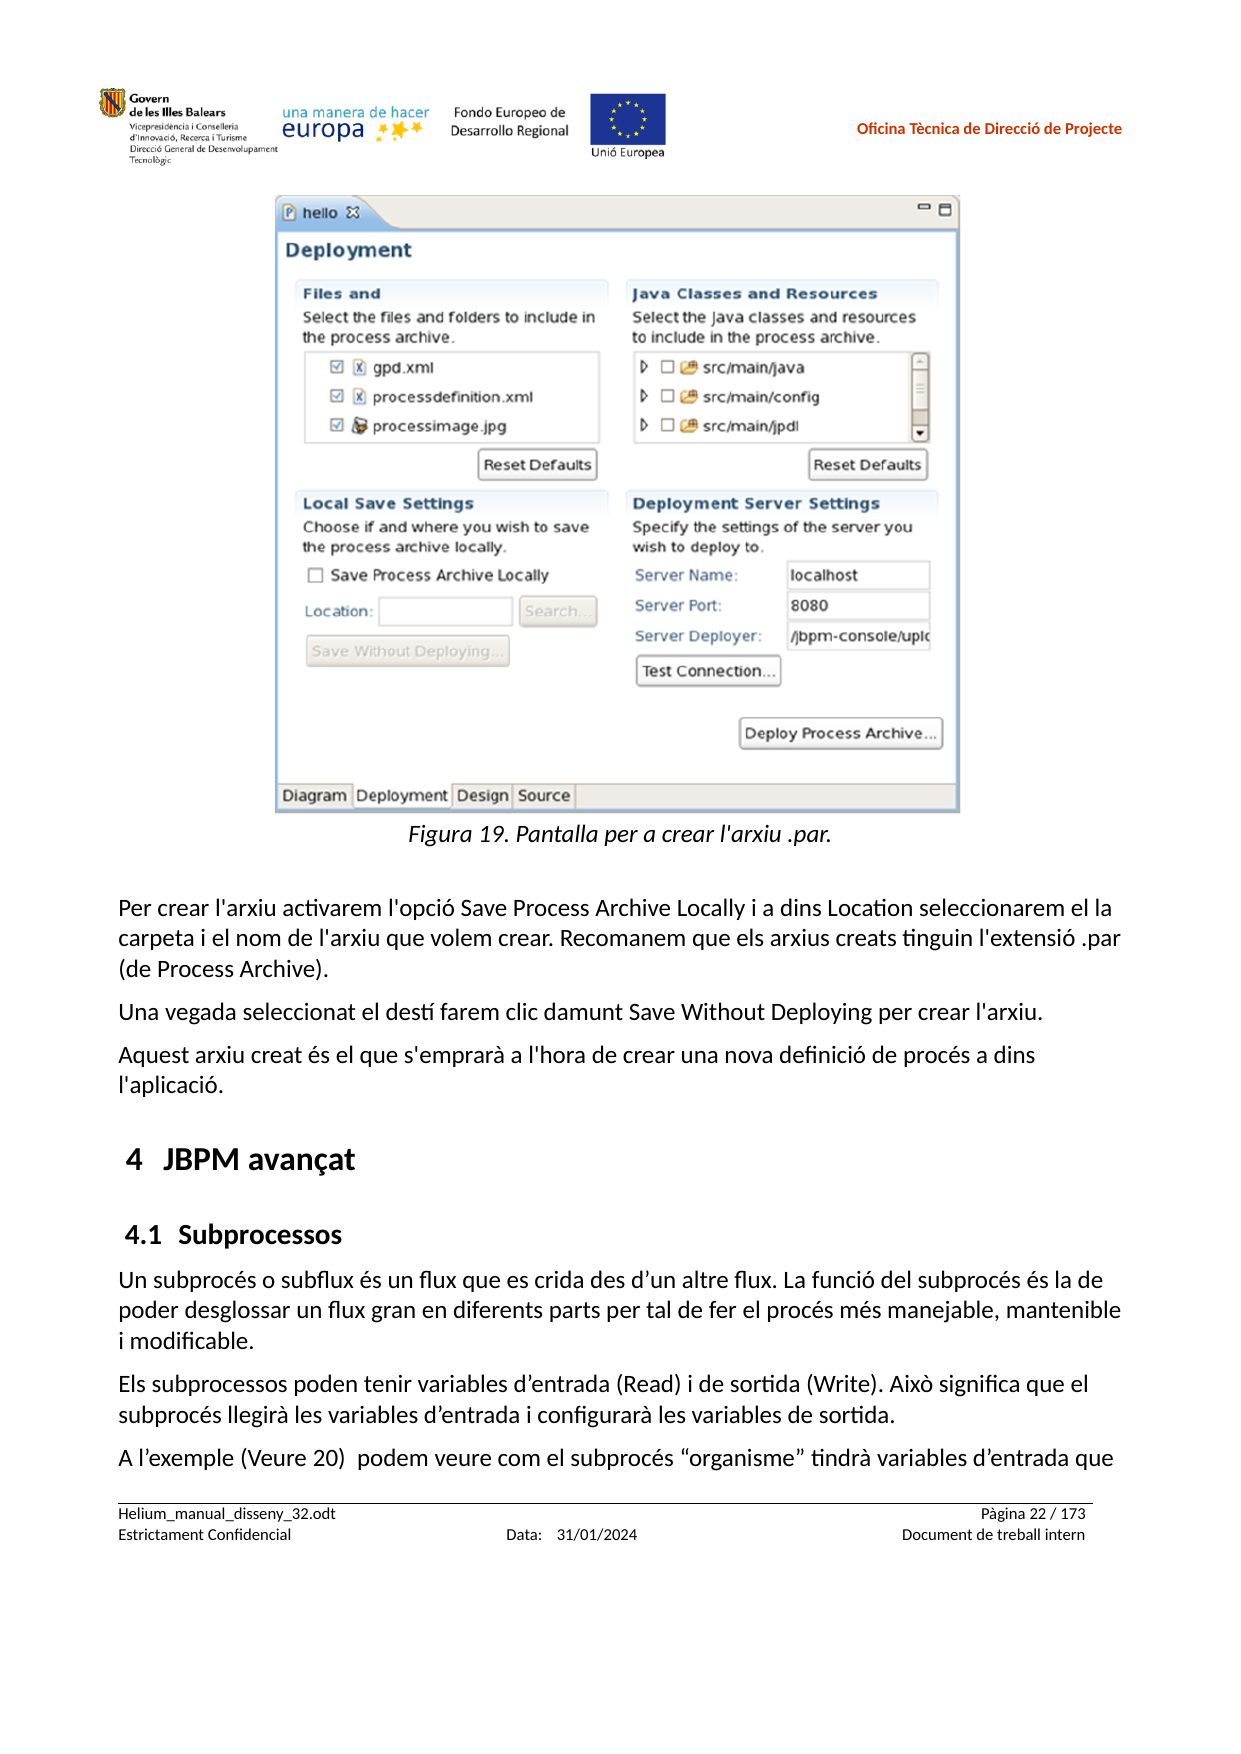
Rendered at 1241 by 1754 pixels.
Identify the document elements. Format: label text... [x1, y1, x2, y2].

text Per crear l'arxiu activarem l'opció Save Process Archive Locally i a dins Location seleccionarem el la carpeta i el nom de l'arxiu que volem crear. Recomanem que els arxius creats tinguin l'extensió .par (de Process Archive). [118, 892, 1122, 983]
text A l’exemple (Veure 20) podem veure com el subprocés “organisme” tindrà variables d’entrada que [118, 1442, 1122, 1472]
text Un subprocés o subflux és un flux que es crida des d’un altre flux. La funció del subprocés és la de poder desglossar un flux gran en diferents parts per tal de fer el procés més manejable, mantenible i modificable. [118, 1264, 1122, 1356]
text Els subprocessos poden tenir variables d’entrada (Read) i de sortida (Write). Això significa que el subprocés llegirà les variables d’entrada i configurarà les variables de sortida. [118, 1368, 1122, 1429]
text Aquest arxiu creat és el que s'emprarà a l'hora de crear una nova definició de procés a dins l'aplicació. [118, 1039, 1122, 1100]
text Figura 19. Pantalla per a crear l'arxiu .par. [274, 819, 967, 849]
picture [273, 193, 967, 819]
subtitle JBPM avançat [118, 1138, 1122, 1178]
picture [99, 87, 668, 166]
subtitle Subprocessos [118, 1216, 1122, 1252]
text Una vegada seleccionat el destí farem clic damunt Save Without Deploying per crear l'arxiu. [118, 996, 1122, 1027]
